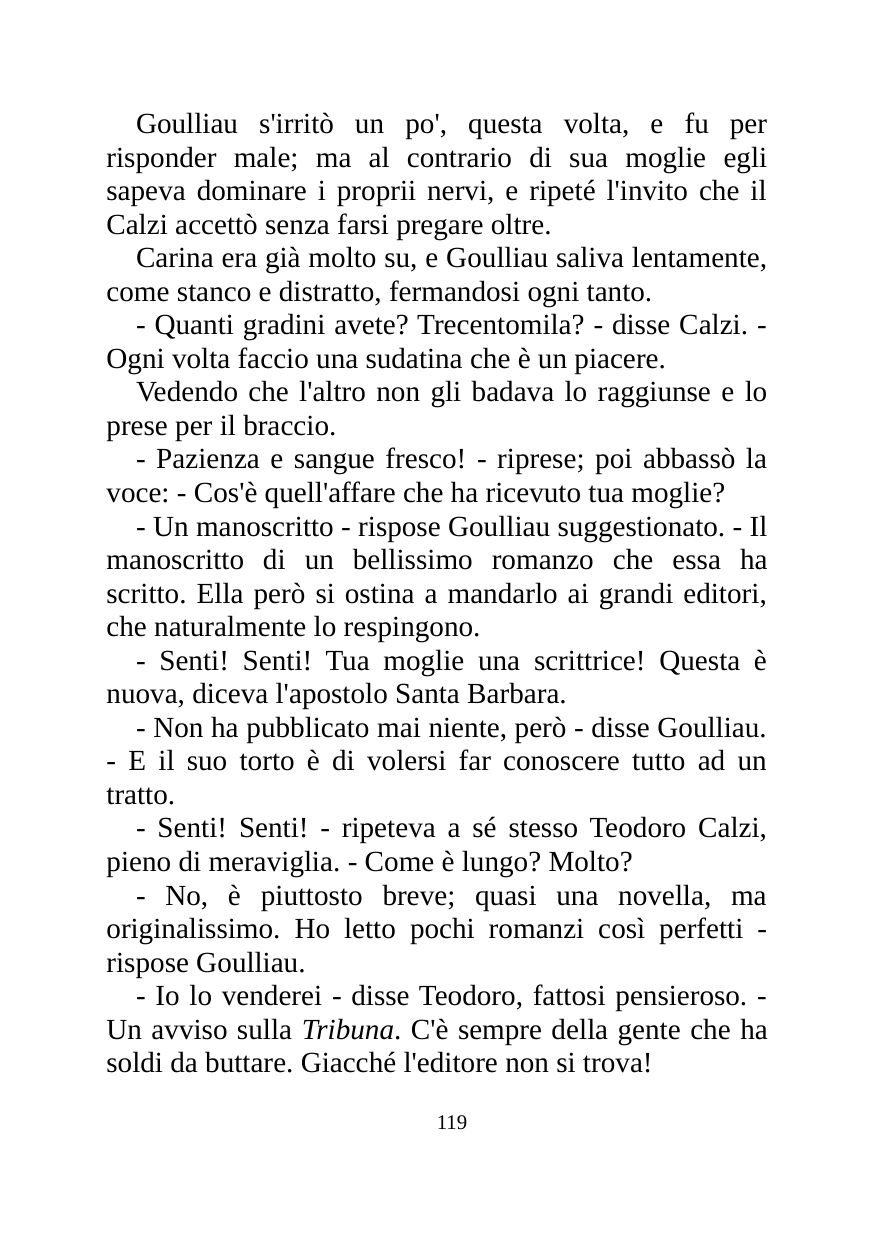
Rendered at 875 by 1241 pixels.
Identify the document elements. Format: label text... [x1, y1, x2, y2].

text - Pazienza e sangue fresco! - riprese; poi abbassò la voce: - Cos'è quell'affare che ha ricevuto tua moglie? [106, 442, 768, 509]
text - Io lo venderei - disse Teodoro, fattosi pensieroso. - Un avviso sulla Tribuna. C'è sempre della gente che ha soldi da buttare. Giacché l'editore non si trova! [106, 978, 768, 1079]
text - Un manoscritto - rispose Goulliau suggestionato. - Il manoscritto di un bellissimo romanzo che essa ha scritto. Ella però si ostina a mandarlo ai grandi editori, che naturalmente lo respingono. [106, 509, 768, 643]
text Goulliau s'irritò un po', questa volta, e fu per risponder male; ma al contrario di sua moglie egli sapeva dominare i proprii nervi, e ripeté l'invito che il Calzi accettò senza farsi pregare oltre. [106, 106, 768, 240]
text - Senti! Senti! - ripeteva a sé stesso Teodoro Calzi, pieno di meraviglia. - Come è lungo? Molto? [106, 811, 768, 878]
text Carina era già molto su, e Goulliau saliva lentamente, come stanco e distratto, fermandosi ogni tanto. [106, 240, 768, 307]
text Vedendo che l'altro non gli badava lo raggiunse e lo prese per il braccio. [106, 374, 768, 442]
text - Quanti gradini avete? Trecentomila? - disse Calzi. - Ogni volta faccio una sudatina che è un piacere. [106, 307, 768, 374]
text - No, è piuttosto breve; quasi una novella, ma originalissimo. Ho letto pochi romanzi così perfetti - rispose Goulliau. [106, 878, 768, 978]
text - Senti! Senti! Tua moglie una scrittrice! Questa è nuova, diceva l'apostolo Santa Barbara. [106, 643, 768, 710]
text - Non ha pubblicato mai niente, però - disse Goulliau. - E il suo torto è di volersi far conoscere tutto ad un tratto. [106, 710, 768, 811]
